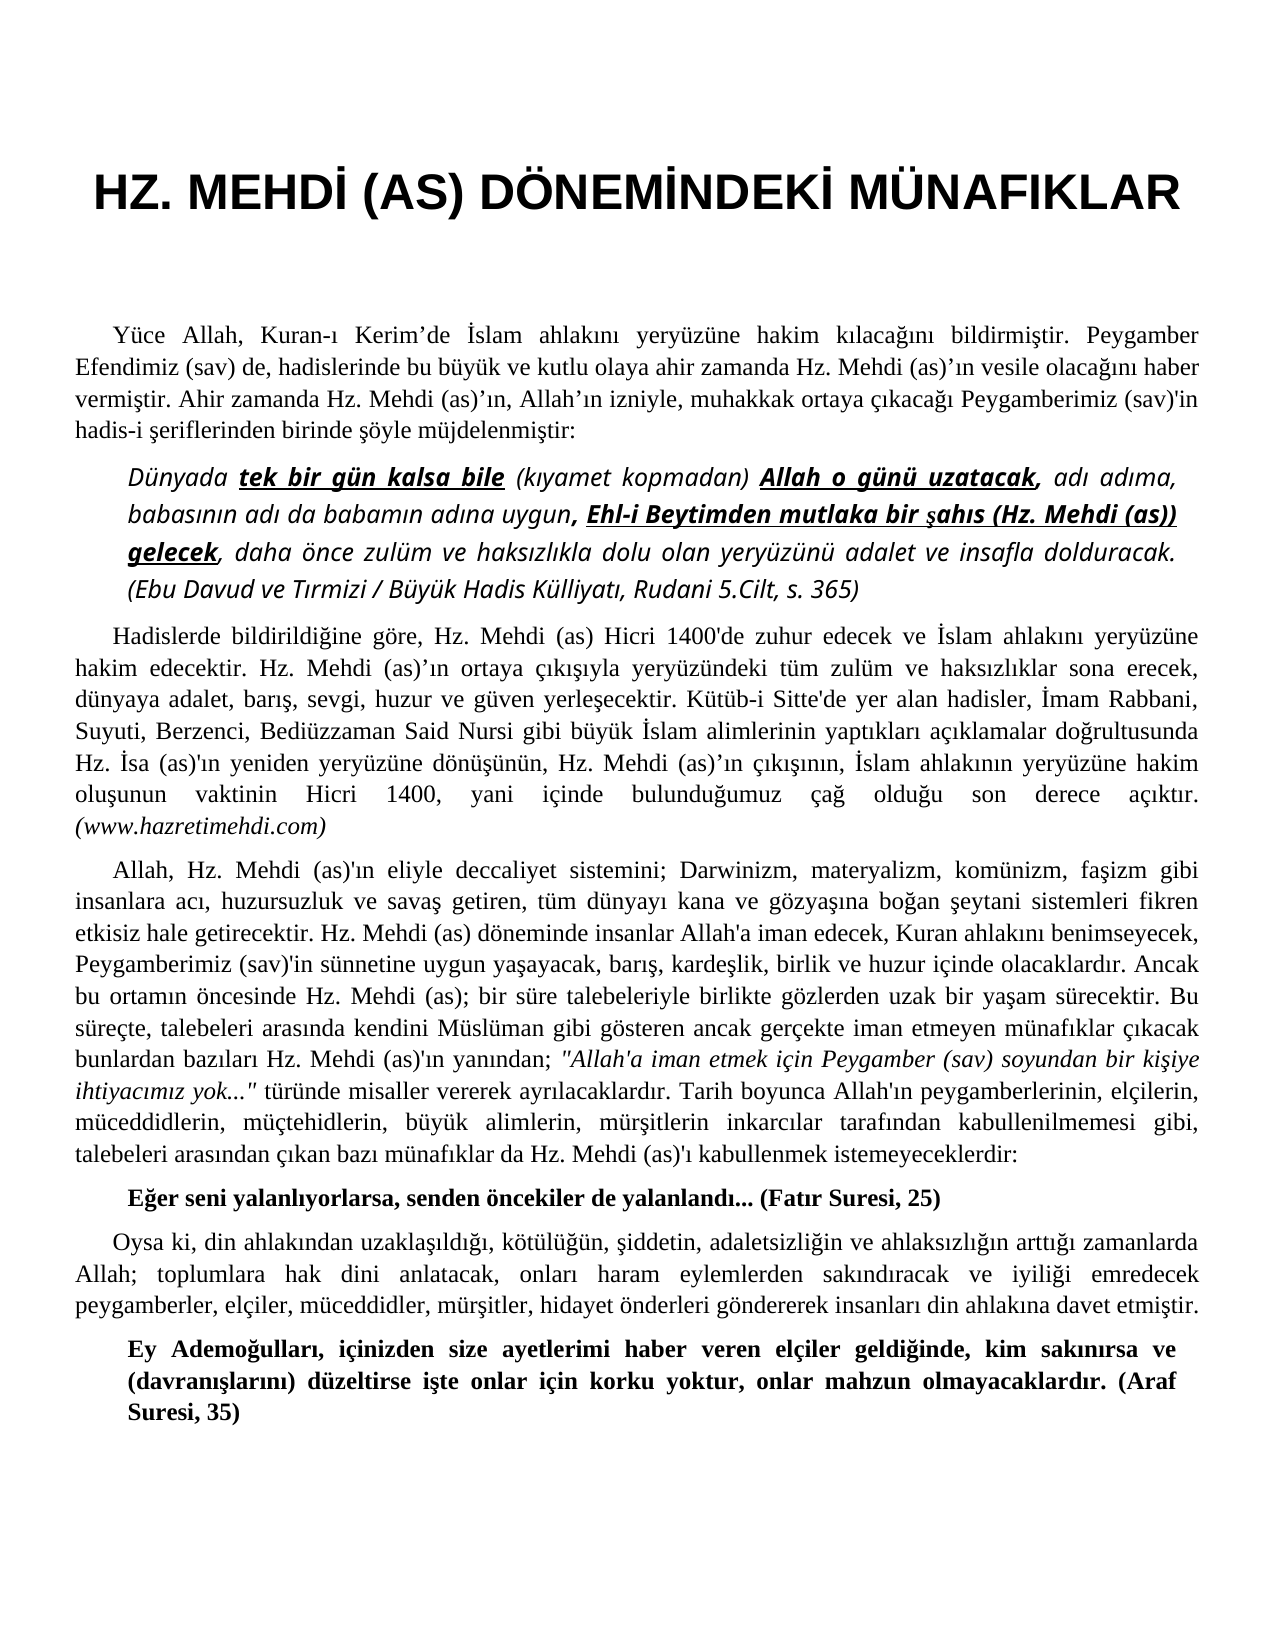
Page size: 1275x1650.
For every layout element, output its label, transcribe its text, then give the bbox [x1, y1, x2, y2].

text Oysa ki, din ahlakından uzaklaşıldığı, kötülüğün, şiddetin, adaletsizliğin ve ahlaksızlığın arttığı zamanlarda Allah; toplumlara hak dini anlatacak, onları haram eylemlerden sakındıracak ve iyiliği emredecek peygamberler, elçiler, müceddidler, mürşitler, hidayet önderleri göndererek insanları din ahlakına davet etmiştir. [75, 1227, 1200, 1319]
text Dünyada tek bir gün kalsa bile (kıyamet kopmadan) Allah o günü uzatacak, adı adıma, babasının adı da babamın adına uygun, Ehl-i Beytimden mutlaka bir şahıs (Hz. Mehdi (as)) gelecek, daha önce zulüm ve haksızlıkla dolu olan yeryüzünü adalet ve insafla dolduracak. (Ebu Davud ve Tırmizi / Büyük Hadis Külliyatı, Rudani 5.Cilt, s. 365) [127, 459, 1177, 606]
text Allah, Hz. Mehdi (as)'ın eliyle deccaliyet sistemini; Darwinizm, materyalizm, komünizm, faşizm gibi insanlara acı, huzursuzluk ve savaş getiren, tüm dünyayı kana ve gözyaşına boğan şeytani sistemleri fikren etkisiz hale getirecektir. Hz. Mehdi (as) döneminde insanlar Allah'a iman edecek, Kuran ahlakını benimseyecek, Peygamberimiz (sav)'in sünnetine uygun yaşayacak, barış, kardeşlik, birlik ve huzur içinde olacaklardır. Ancak bu ortamın öncesinde Hz. Mehdi (as); bir süre talebeleriyle birlikte gözlerden uzak bir yaşam sürecektir. Bu süreçte, talebeleri arasında kendini Müslüman gibi gösteren ancak gerçekte iman etmeyen münafıklar çıkacak bunlardan bazıları Hz. Mehdi (as)'ın yanından; "Allah'a iman etmek için Peygamber (sav) soyundan bir kişiye ihtiyacımız yok..." türünde misaller vererek ayrılacaklardır. Tarih boyunca Allah'ın peygamberlerinin, elçilerin, müceddidlerin, müçtehidlerin, büyük alimlerin, mürşitlerin inkarcılar tarafından kabullenilmemesi gibi, talebeleri arasından çıkan bazı münafıklar da Hz. Mehdi (as)'ı kabullenmek istemeyeceklerdir: [75, 855, 1200, 1168]
text Eğer seni yalanlıyorlarsa, senden öncekiler de yalanlandı... (Fatır Suresi, 25) [127, 1183, 1177, 1212]
text Hadislerde bildirildiğine göre, Hz. Mehdi (as) Hicri 1400'de zuhur edecek ve İslam ahlakını yeryüzüne hakim edecektir. Hz. Mehdi (as)’ın ortaya çıkışıyla yeryüzündeki tüm zulüm ve haksızlıklar sona erecek, dünyaya adalet, barış, sevgi, huzur ve güven yerleşecektir. Kütüb-i Sitte'de yer alan hadisler, İmam Rabbani, Suyuti, Berzenci, Bediüzzaman Said Nursi gibi büyük İslam alimlerinin yaptıkları açıklamalar doğrultusunda Hz. İsa (as)'ın yeniden yeryüzüne dönüşünün, Hz. Mehdi (as)’ın çıkışının, İslam ahlakının yeryüzüne hakim oluşunun vaktinin Hicri 1400, yani içinde bulunduğumuz çağ olduğu son derece açıktır. (www.hazretimehdi.com) [75, 621, 1200, 839]
text Ey Ademoğulları, içinizden size ayetlerimi haber veren elçiler geldiğinde, kim sakınırsa ve (davranışlarını) düzeltirse işte onlar için korku yoktur, onlar mahzun olmayacaklardır. (Araf Suresi, 35) [127, 1334, 1177, 1426]
subtitle HZ. MEHDİ (AS) DÖNEMİNDEKİ MÜNAFIKLAR [75, 162, 1200, 220]
text Yüce Allah, Kuran-ı Kerim’de İslam ahlakını yeryüzüne hakim kılacağını bildirmiştir. Peygamber Efendimiz (sav) de, hadislerinde bu büyük ve kutlu olaya ahir zamanda Hz. Mehdi (as)’ın vesile olacağını haber vermiştir. Ahir zamanda Hz. Mehdi (as)’ın, Allah’ın izniyle, muhakkak ortaya çıkacağı Peygamberimiz (sav)'in hadis-i şeriflerinden birinde şöyle müjdelenmiştir: [75, 321, 1200, 444]
